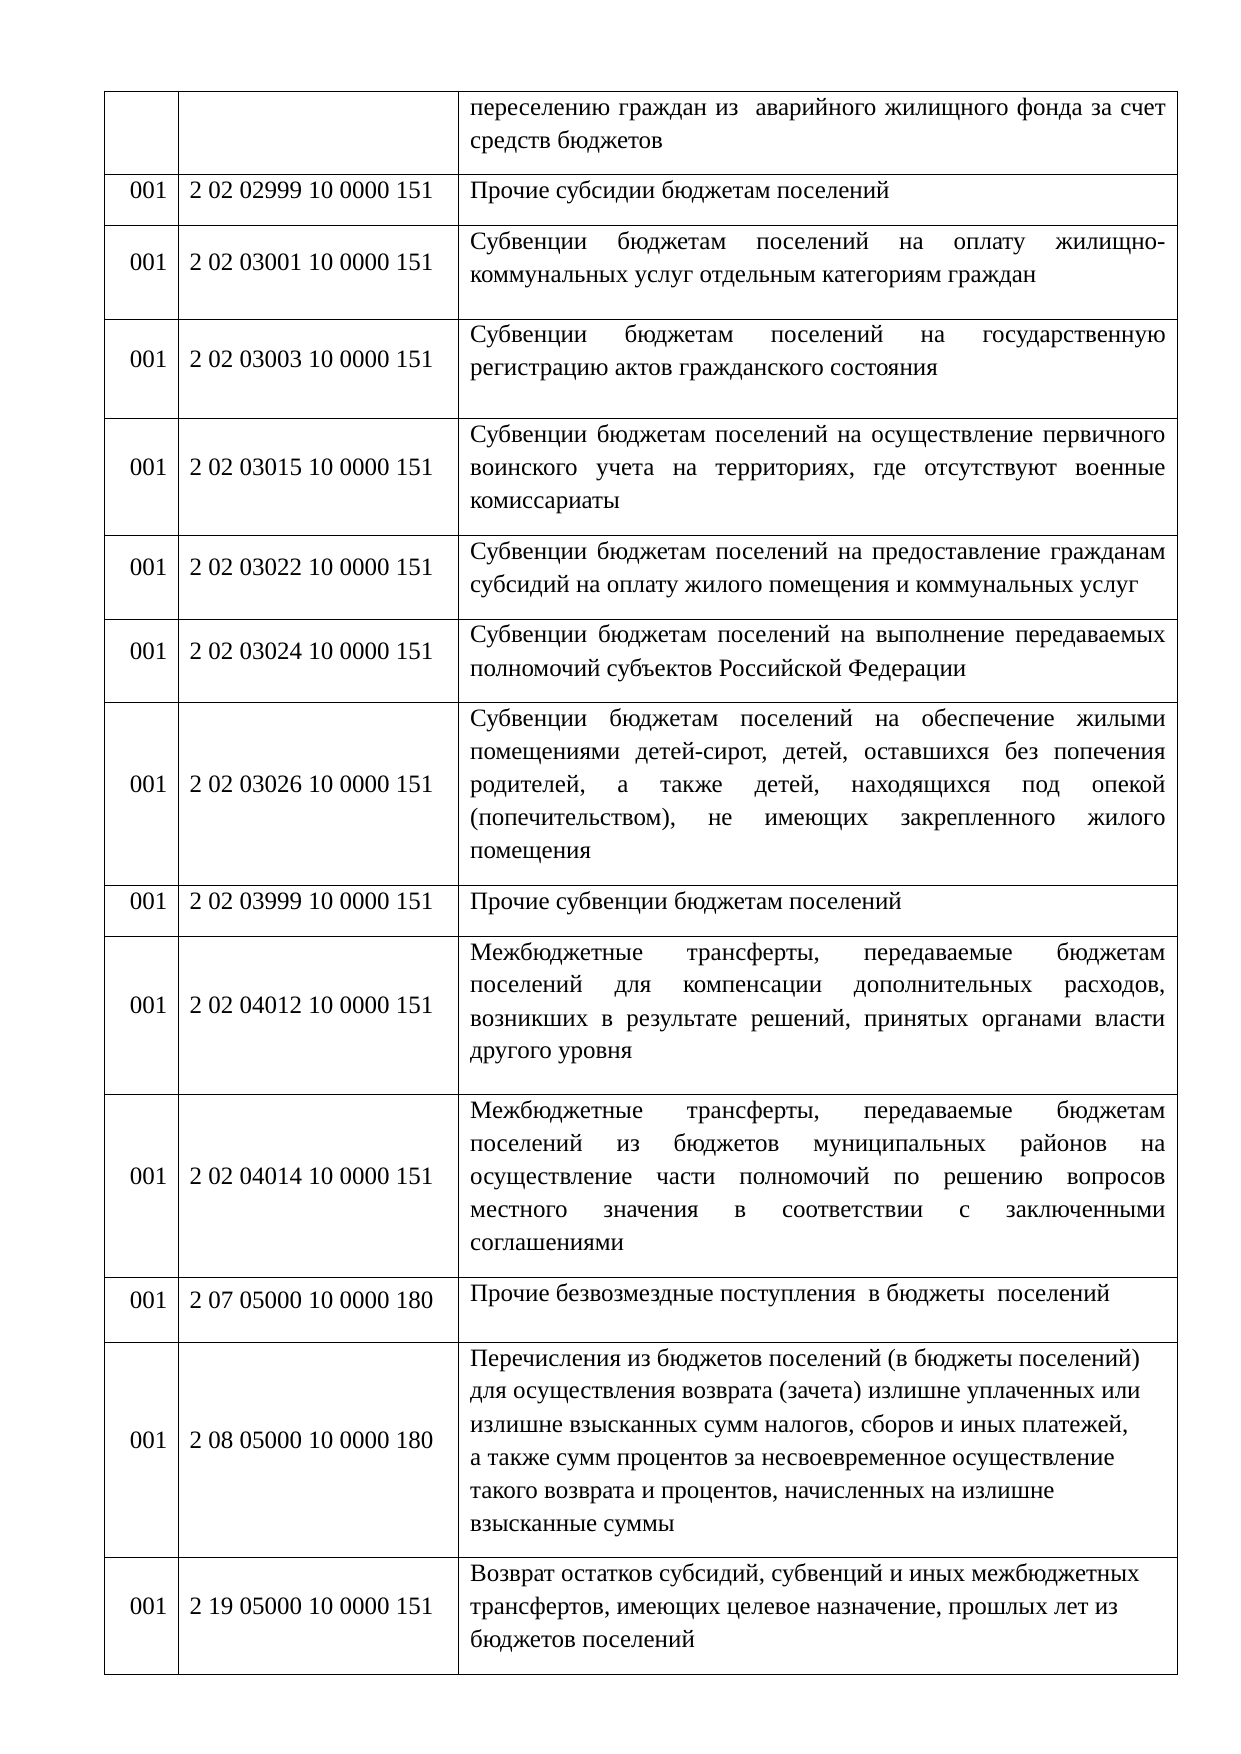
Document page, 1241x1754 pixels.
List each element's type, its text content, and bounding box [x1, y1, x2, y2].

table_cell Межбюджетные трансферты, передаваемые бюджетам поселений для компенсации дополнительных расходов, возникших в результате решений, принятых органами власти другого уровня [459, 937, 1177, 1094]
table_cell Возврат остатков субсидий, субвенций и иных межбюджетных трансфертов, имеющих целевое назначение, прошлых лет из бюджетов поселений [459, 1558, 1177, 1674]
table_cell 2 02 03001 10 0000 151 [179, 226, 458, 318]
table_cell 001 [105, 175, 178, 225]
table_cell 2 07 05000 10 0000 180 [179, 1278, 458, 1342]
table_cell 2 02 03024 10 0000 151 [179, 620, 458, 702]
table_cell 2 02 03999 10 0000 151 [179, 886, 458, 936]
table_cell 001 [105, 620, 178, 702]
table_cell Прочие субвенции бюджетам поселений [459, 886, 1177, 936]
table_cell переселению граждан из аварийного жилищного фонда за счет средств бюджетов [459, 92, 1177, 174]
table_cell Субвенции бюджетам поселений на предоставление гражданам субсидий на оплату жилого помещения и коммунальных услуг [459, 536, 1177, 618]
table_cell [179, 92, 458, 174]
table_cell Прочие безвозмездные поступления в бюджеты поселений [459, 1278, 1177, 1342]
table_cell 001 [105, 1095, 178, 1277]
table_cell 001 [105, 886, 178, 936]
table_cell Субвенции бюджетам поселений на оплату жилищно-коммунальных услуг отдельным категориям граждан [459, 226, 1177, 318]
table_cell [105, 92, 178, 174]
table_cell 2 19 05000 10 0000 151 [179, 1558, 458, 1674]
table_cell 2 02 03022 10 0000 151 [179, 536, 458, 618]
table_cell Прочие субсидии бюджетам поселений [459, 175, 1177, 225]
table_cell Межбюджетные трансферты, передаваемые бюджетам поселений из бюджетов муниципальных районов на осуществление части полномочий по решению вопросов местного значения в соответствии с заключенными соглашениями [459, 1095, 1177, 1277]
table_cell 2 08 05000 10 0000 180 [179, 1343, 458, 1557]
table_cell 2 02 03015 10 0000 151 [179, 419, 458, 535]
table_cell 2 02 02999 10 0000 151 [179, 175, 458, 225]
table_cell 001 [105, 320, 178, 418]
table_cell 001 [105, 1343, 178, 1557]
table_cell 2 02 04014 10 0000 151 [179, 1095, 458, 1277]
table_cell 001 [105, 703, 178, 885]
table_cell 001 [105, 419, 178, 535]
table_cell 001 [105, 937, 178, 1094]
table_cell Субвенции бюджетам поселений на обеспечение жилыми помещениями детей-сирот, детей, оставшихся без попечения родителей, а также детей, находящихся под опекой (попечительством), не имеющих закрепленного жилого помещения [459, 703, 1177, 885]
table_cell 001 [105, 1278, 178, 1342]
table_cell 2 02 03026 10 0000 151 [179, 703, 458, 885]
table_cell Перечисления из бюджетов поселений (в бюджеты поселений) для осуществления возврата (зачета) излишне уплаченных или излишне взысканных сумм налогов, сборов и иных платежей, а также сумм процентов за несвоевременное осуществление такого возврата и процентов, начисленных на излишне взысканные суммы [459, 1343, 1177, 1557]
table_cell 2 02 03003 10 0000 151 [179, 320, 458, 418]
table_cell Субвенции бюджетам поселений на государственную регистрацию актов гражданского состояния [459, 320, 1177, 418]
table_cell 001 [105, 536, 178, 618]
table_cell Субвенции бюджетам поселений на выполнение передаваемых полномочий субъектов Российской Федерации [459, 620, 1177, 702]
table_cell 2 02 04012 10 0000 151 [179, 937, 458, 1094]
table_cell 001 [105, 226, 178, 318]
table_cell 001 [105, 1558, 178, 1674]
table_cell Субвенции бюджетам поселений на осуществление первичного воинского учета на территориях, где отсутствуют военные комиссариаты [459, 419, 1177, 535]
